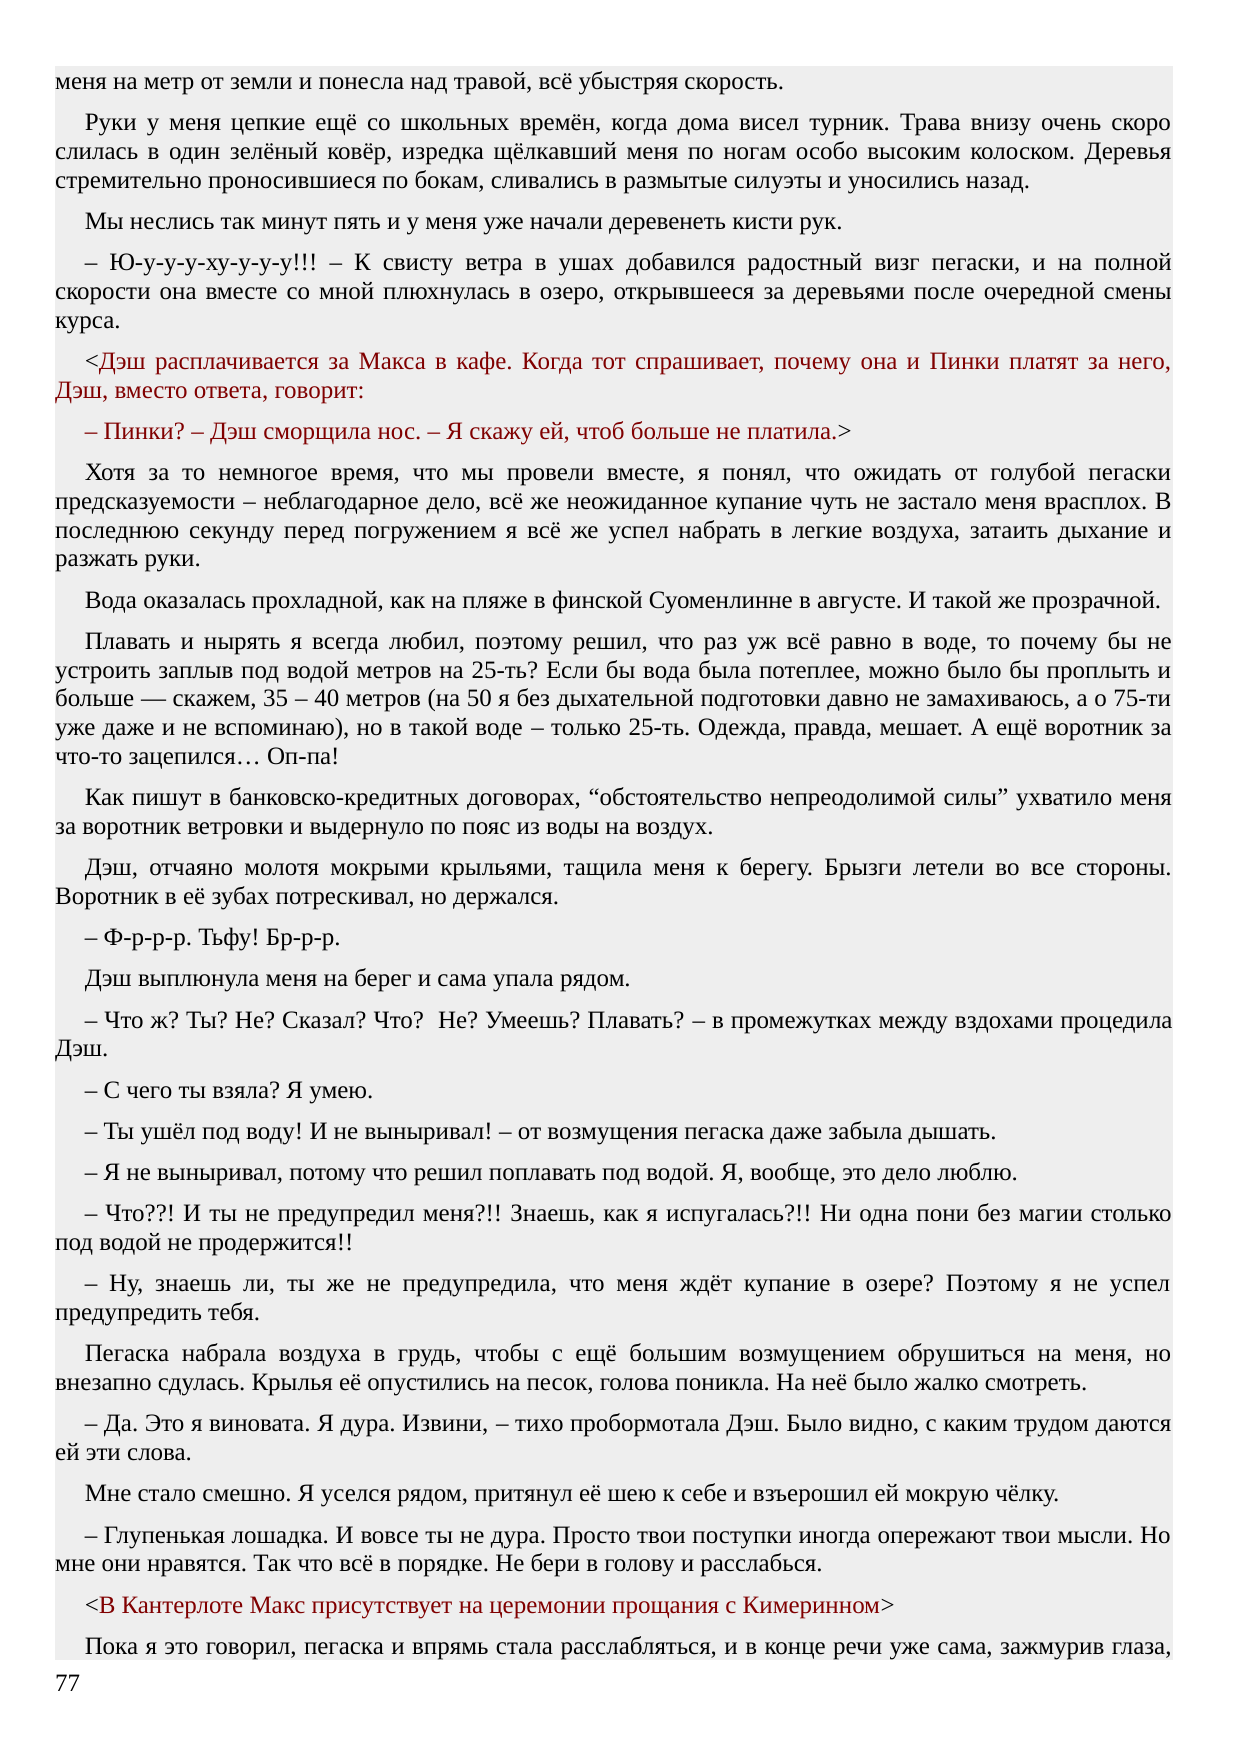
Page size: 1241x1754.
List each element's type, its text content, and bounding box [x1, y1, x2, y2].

text – Ф-р-р-р. Тьфу! Бр-р-р. [55, 922, 1173, 951]
text <В Кантерлоте Макс присутствует на церемонии прощания с Кимеринном> [55, 1590, 1173, 1618]
text Вода оказалась прохладной, как на пляже в финской Суоменлинне в августе. И такой же прозрачной. [55, 585, 1173, 613]
text – Ты ушёл под воду! И не выныривал! – от возмущения пегаска даже забыла дышать. [55, 1116, 1173, 1145]
text Мне стало смешно. Я уселся рядом, притянул её шею к себе и взъерошил ей мокрую чёлку. [55, 1478, 1173, 1507]
text – С чего ты взяла? Я умею. [55, 1075, 1173, 1103]
text – Ну, знаешь ли, ты же не предупредила, что меня ждёт купание в озере? Поэтому я не успел предупредить тебя. [55, 1268, 1173, 1326]
text – Что ж? Ты? Не? Сказал? Что? Не? Умеешь? Плавать? – в промежутках между вздохами процедила Дэш. [55, 1005, 1173, 1062]
text <Дэш расплачивается за Макса в кафе. Когда тот спрашивает, почему она и Пинки платят за него, Дэш, вместо ответа, говорит: [55, 346, 1173, 403]
text – Глупенькая лошадка. И вовсе ты не дура. Просто твои поступки иногда опережают твои мысли. Но мне они нравятся. Так что всё в порядке. Не бери в голову и расслабься. [55, 1520, 1173, 1577]
text – Да. Это я виновата. Я дура. Извини, – тихо пробормотала Дэш. Было видно, с каким трудом даются ей эти слова. [55, 1408, 1173, 1466]
text – Что??! И ты не предупредил меня?!! Знаешь, как я испугалась?!! Ни одна пони без магии столько под водой не продержится!! [55, 1198, 1173, 1256]
text Пока я это говорил, пегаска и впрямь стала расслабляться, и в конце речи уже сама, зажмурив глаза, [55, 1631, 1173, 1660]
text Как пишут в банковско-кредитных договорах, “обстоятельство непреодолимой силы” ухватило меня за воротник ветровки и выдернуло по пояс из воды на воздух. [55, 782, 1173, 840]
text Пегаска набрала воздуха в грудь, чтобы с ещё большим возмущением обрушиться на меня, но внезапно сдулась. Крылья её опустились на песок, голова поникла. На неё было жалко смотреть. [55, 1338, 1173, 1396]
text меня на метр от земли и понесла над травой, всё убыстряя скорость. [55, 66, 1173, 95]
text Плавать и нырять я всегда любил, поэтому решил, что раз уж всё равно в воде, то почему бы не устроить заплыв под водой метров на 25-ть? Если бы вода была потеплее, можно было бы проплыть и больше — скажем, 35 – 40 метров (на 50 я без дыхательной подготовки давно не замахиваюсь, а о 75-ти уже даже и не вспоминаю), но в такой воде – только 25-ть. Одежда, правда, мешает. А ещё воротник за что-то зацепился… Оп-па! [55, 626, 1173, 770]
text – Ю-у-у-у-ху-у-у-у!!! – К свисту ветра в ушах добавился радостный визг пегаски, и на полной скорости она вместе со мной плюхнулась в озеро, открывшееся за деревьями после очередной смены курса. [55, 247, 1173, 333]
text Дэш, отчаяно молотя мокрыми крыльями, тащила меня к берегу. Брызги летели во все стороны. Воротник в её зубах потрескивал, но держался. [55, 852, 1173, 910]
text Дэш выплюнула меня на берег и сама упала рядом. [55, 963, 1173, 992]
text Мы неслись так минут пять и у меня уже начали деревенеть кисти рук. [55, 206, 1173, 235]
text Хотя за то немногое время, что мы провели вместе, я понял, что ожидать от голубой пегаски предсказуемости – неблагодарное дело, всё же неожиданное купание чуть не застало меня врасплох. В последнюю секунду перед погружением я всё же успел набрать в легкие воздуха, затаить дыхание и разжать руки. [55, 457, 1173, 572]
text Руки у меня цепкие ещё со школьных времён, когда дома висел турник. Трава внизу очень скоро слилась в один зелёный ковёр, изредка щёлкавший меня по ногам особо высоким колоском. Деревья стремительно проносившиеся по бокам, сливались в размытые силуэты и уносились назад. [55, 107, 1173, 193]
text – Я не выныривал, потому что решил поплавать под водой. Я, вообще, это дело люблю. [55, 1157, 1173, 1186]
text – Пинки? – Дэш сморщила нос. – Я скажу ей, чтоб больше не платила.> [55, 416, 1173, 445]
